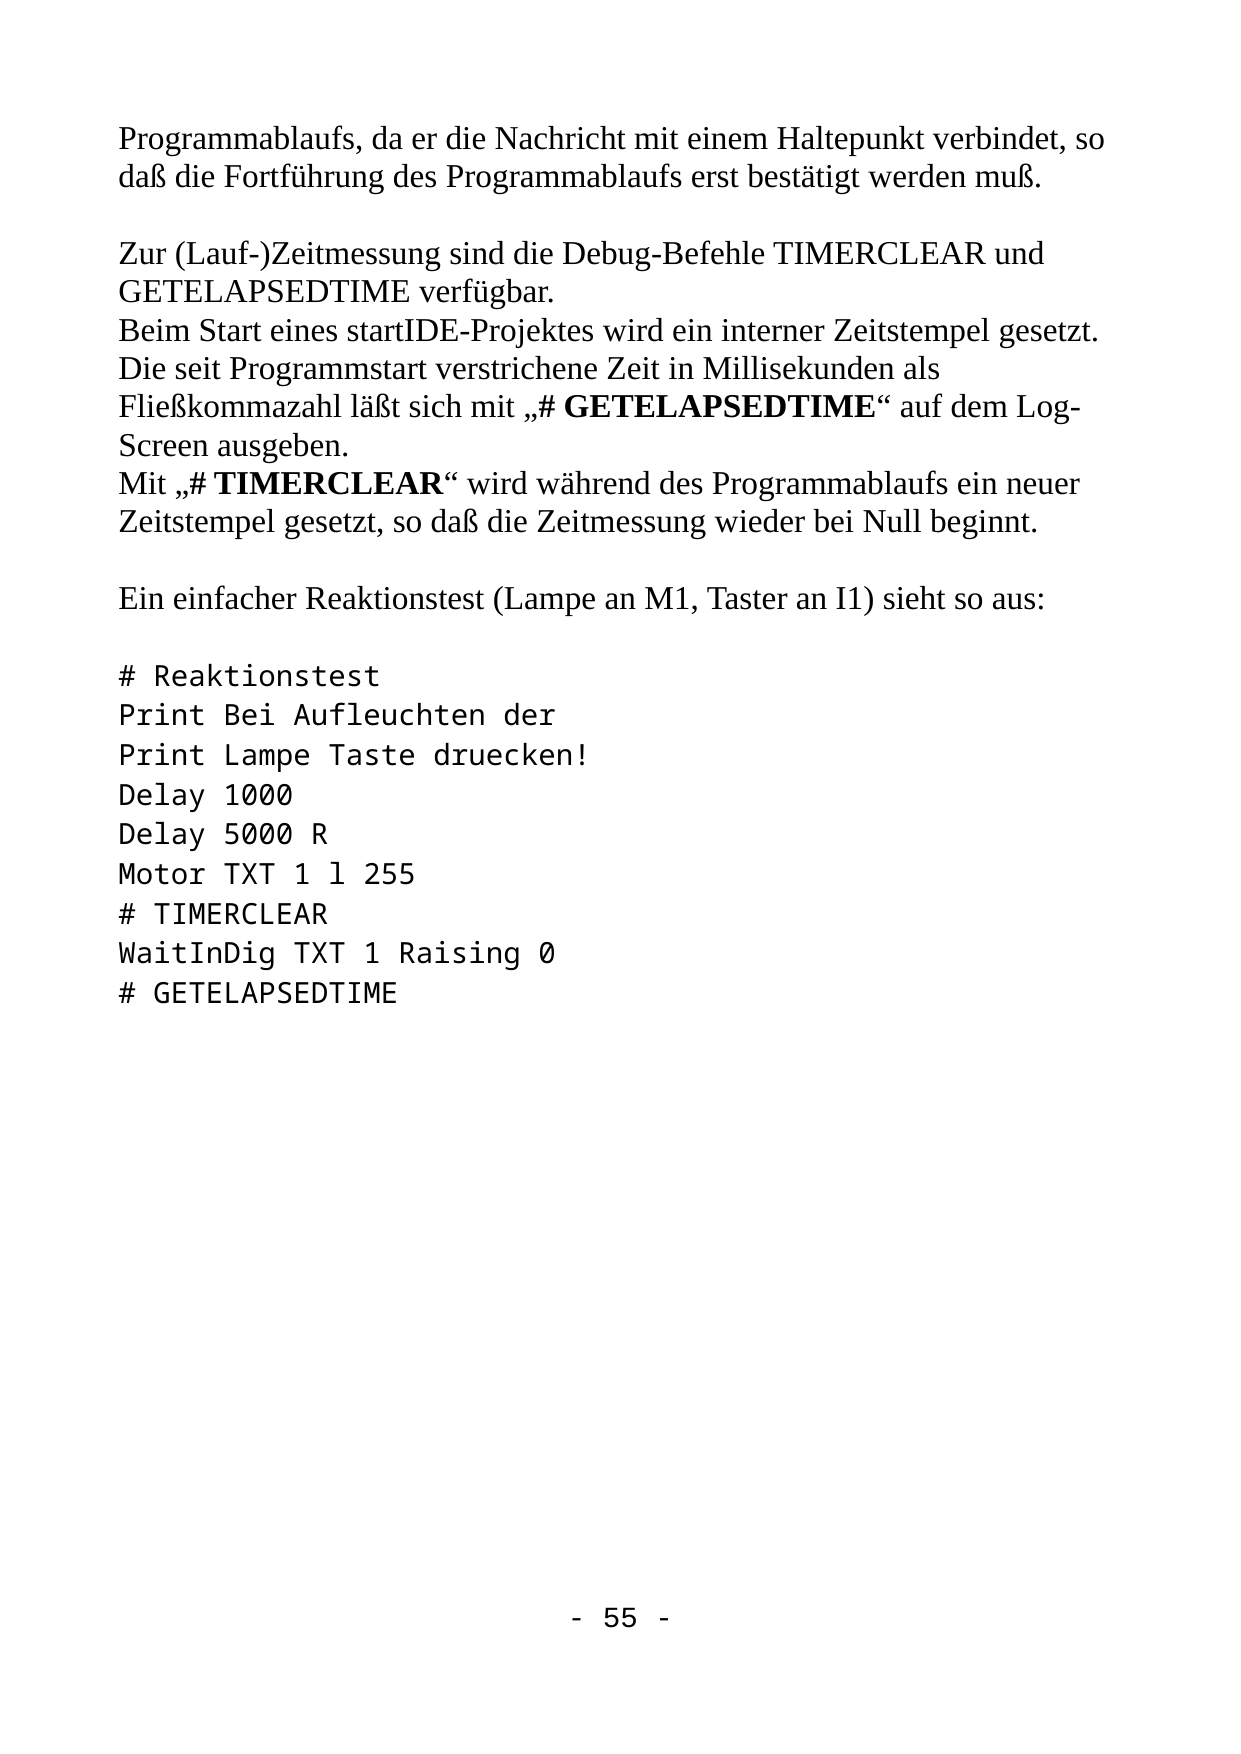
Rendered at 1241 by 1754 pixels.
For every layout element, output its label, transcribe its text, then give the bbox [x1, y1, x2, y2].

text Beim Start eines startIDE-Projektes wird ein interner Zeitstempel gesetzt. Die seit Programmstart verstrichene Zeit in Millisekunden als Fließkommazahl läßt sich mit „# GETELAPSEDTIME“ auf dem Log-Screen ausgeben. [118, 310, 1122, 463]
text Programmablaufs, da er die Nachricht mit einem Haltepunkt verbindet, so daß die Fortführung des Programmablaufs erst bestätigt werden muß. [118, 118, 1122, 195]
text Mit „# TIMERCLEAR“ wird während des Programmablaufs ein neuer Zeitstempel gesetzt, so daß die Zeitmessung wieder bei Null beginnt. [118, 463, 1122, 540]
text # Reaktionstest Print Bei Aufleuchten der Print Lampe Taste druecken! Delay 1000 Delay 5000 R Motor TXT 1 l 255 # TIMERCLEAR WaitInDig TXT 1 Raising 0 # GETELAPSEDTIME [118, 655, 1122, 1057]
text Zur (Lauf-)Zeitmessung sind die Debug-Befehle TIMERCLEAR und GETELAPSEDTIME verfügbar. [118, 233, 1122, 310]
text Ein einfacher Reaktionstest (Lampe an M1, Taster an I1) sieht so aus: [118, 578, 1122, 616]
